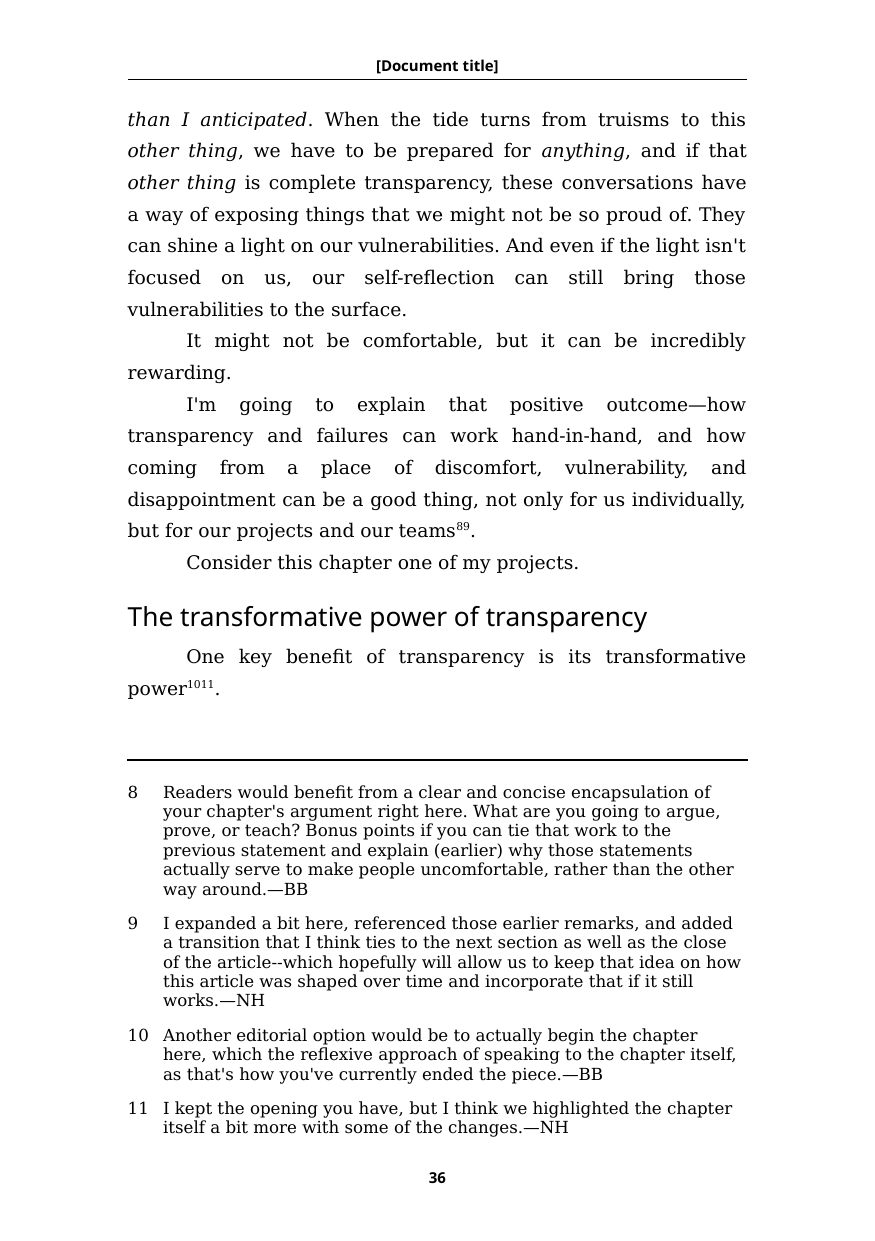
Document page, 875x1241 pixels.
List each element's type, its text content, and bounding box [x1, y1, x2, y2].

text One key benefit of transparency is its transformative power. [127, 647, 747, 700]
text Readers would benefit from a clear and concise encapsulation of your chapter's argument right here. What are you going to argue, prove, or teach? Bonus points if you can tie that work to the previous statement and explain (earlier) why those statements actually serve to make people uncomfortable, rather than the other way around.—BB [127, 783, 747, 899]
text Another editorial option would be to actually begin the chapter here, which the reflexive approach of speaking to the chapter itself, as that's how you've currently ended the piece.—BB [127, 1026, 747, 1084]
text I'm going to explain that positive outcome—how transparency and failures can work hand-in-hand, and how coming from a place of discomfort, vulnerability, and disappointment can be a good thing, not only for us individually, but for our projects and our teams. [127, 394, 747, 542]
text I expanded a bit here, referenced those earlier remarks, and added a transition that I think ties to the next section as well as the close of the article--which hopefully will allow us to keep that idea on how this article was shaped over time and incorporate that if it still works.—NH [127, 914, 747, 1011]
subtitle The transformative power of transparency [127, 598, 747, 634]
text Consider this chapter one of my projects. [127, 552, 747, 574]
text I kept the opening you have, but I think we highlighted the chapter itself a bit more with some of the changes.—NH [127, 1099, 747, 1138]
text than I anticipated. When the tide turns from truisms to this other thing, we have to be prepared for anything, and if that other thing is complete transparency, these conversations have a way of exposing things that we might not be so proud of. They can shine a light on our vulnerabilities. And even if the light isn't focused on us, our self-reflection can still bring those vulnerabilities to the surface. [127, 109, 747, 321]
text It might not be comfortable, but it can be incredibly rewarding. [127, 330, 747, 384]
